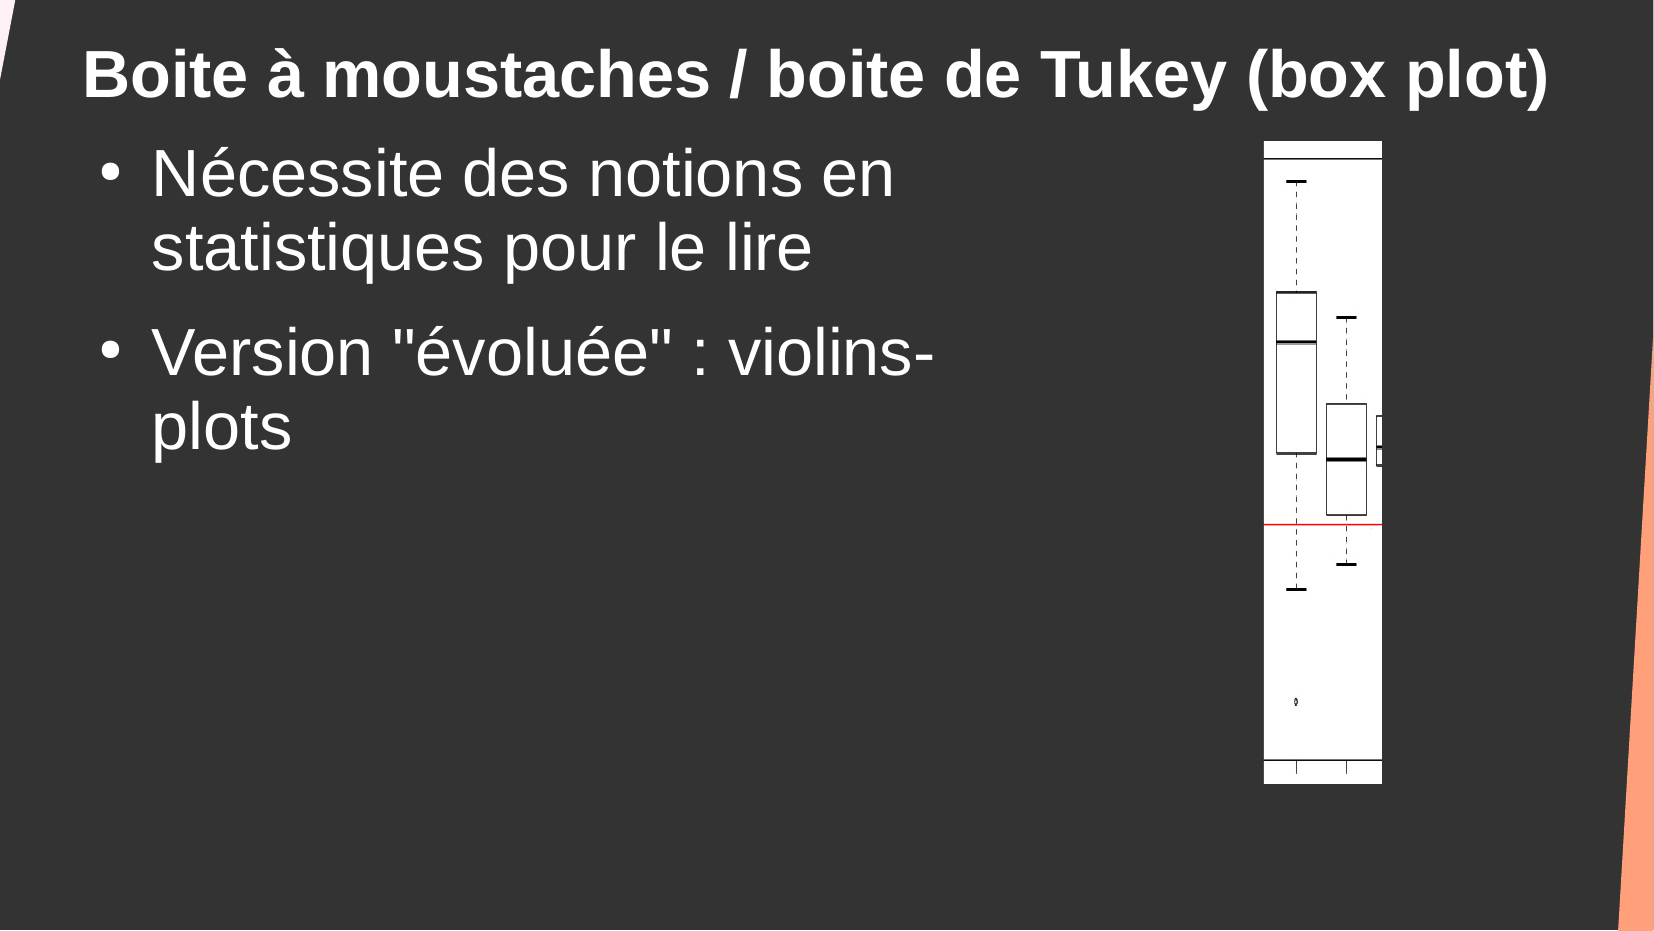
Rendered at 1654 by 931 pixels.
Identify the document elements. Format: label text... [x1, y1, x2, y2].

text_box [0, 0, 16, 80]
list Nécessite des notions en statistiques pour le lire Version "évoluée" : violins-plots [80, 135, 957, 815]
title Boite à moustaches / boite de Tukey (box plot) [82, 37, 1571, 115]
picture [1263, 141, 1382, 784]
text_box [1618, 321, 1654, 931]
